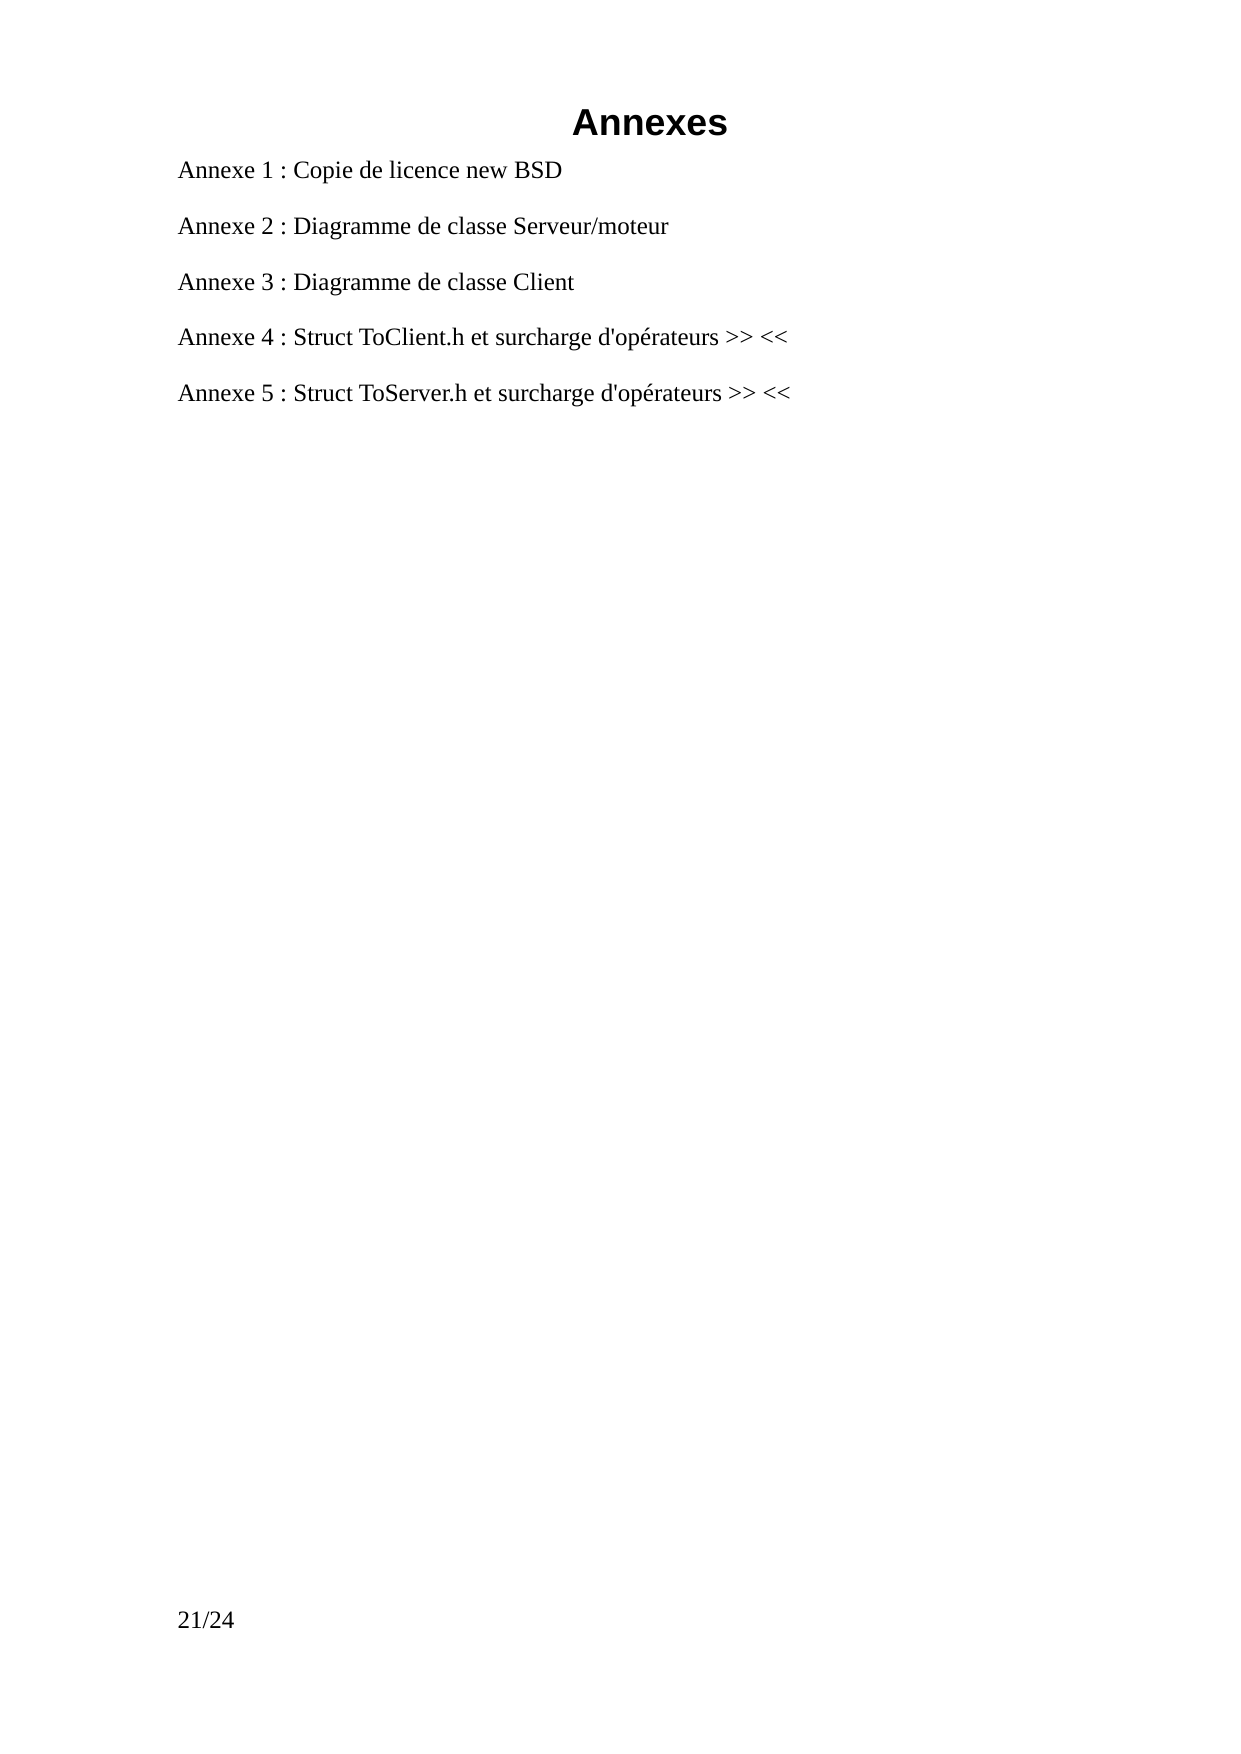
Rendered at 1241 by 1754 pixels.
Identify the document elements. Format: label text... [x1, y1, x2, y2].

text Annexe 4 : Struct ToClient.h et surcharge d'opérateurs >> << [177, 322, 1122, 351]
text Annexe 3 : Diagramme de classe Client [177, 267, 1122, 296]
subtitle Annexes [177, 100, 1122, 143]
text Annexe 2 : Diagramme de classe Serveur/moteur [177, 211, 1122, 240]
text Annexe 1 : Copie de licence new BSD [177, 156, 1122, 184]
text Annexe 5 : Struct ToServer.h et surcharge d'opérateurs >> << [177, 378, 1122, 407]
